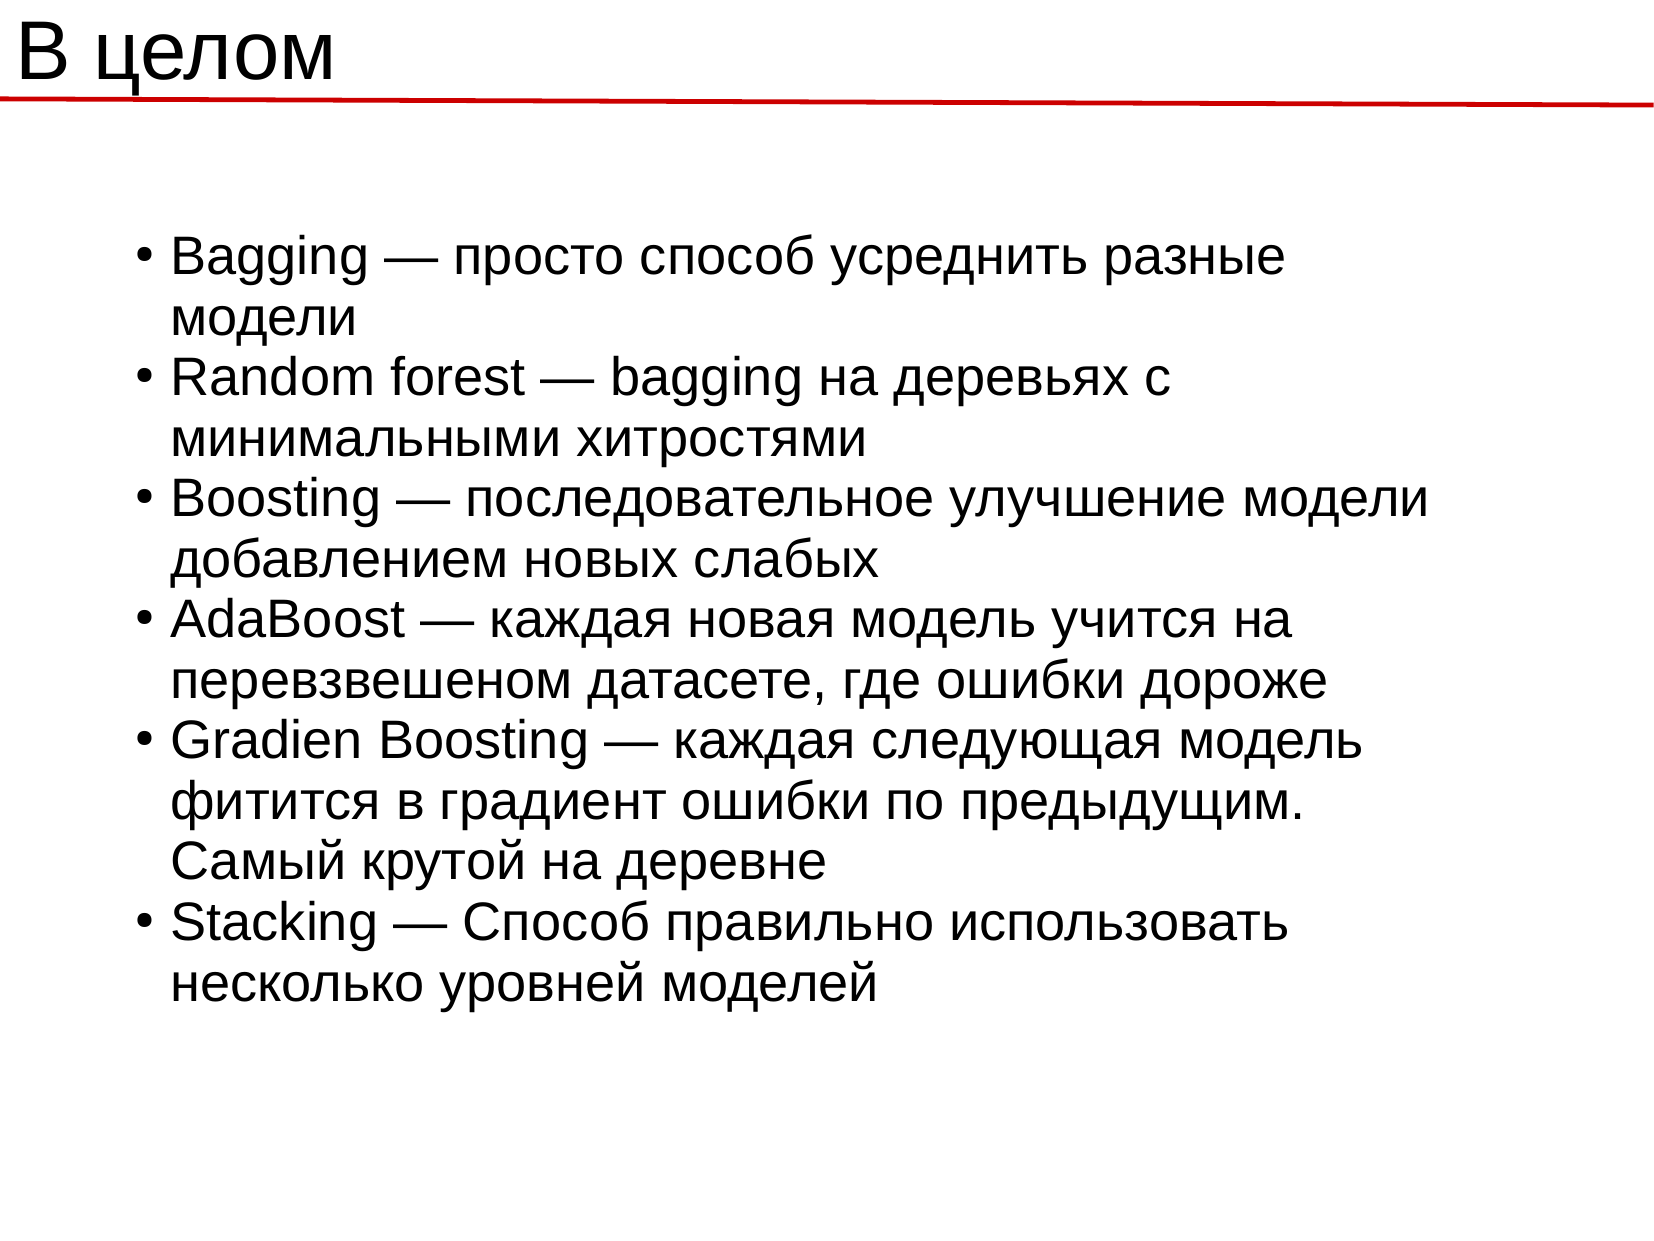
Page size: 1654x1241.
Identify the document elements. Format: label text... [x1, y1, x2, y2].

text_box Bagging — просто способ усреднить разные модели Random forest — bagging на деревьях с минимальными хитростями Boosting — последовательное улучшение модели добавлением новых слабых AdaBoost — каждая новая модель учится на перевзвешеном датасете, где ошибки дороже Gradien Boosting — каждая следующая модель фитится в градиент ошибки по предыдущим. Самый крутой на деревне Stacking — Способ правильно использовать несколько уровней моделей [120, 218, 1456, 1021]
title В целом [15, 3, 1504, 97]
